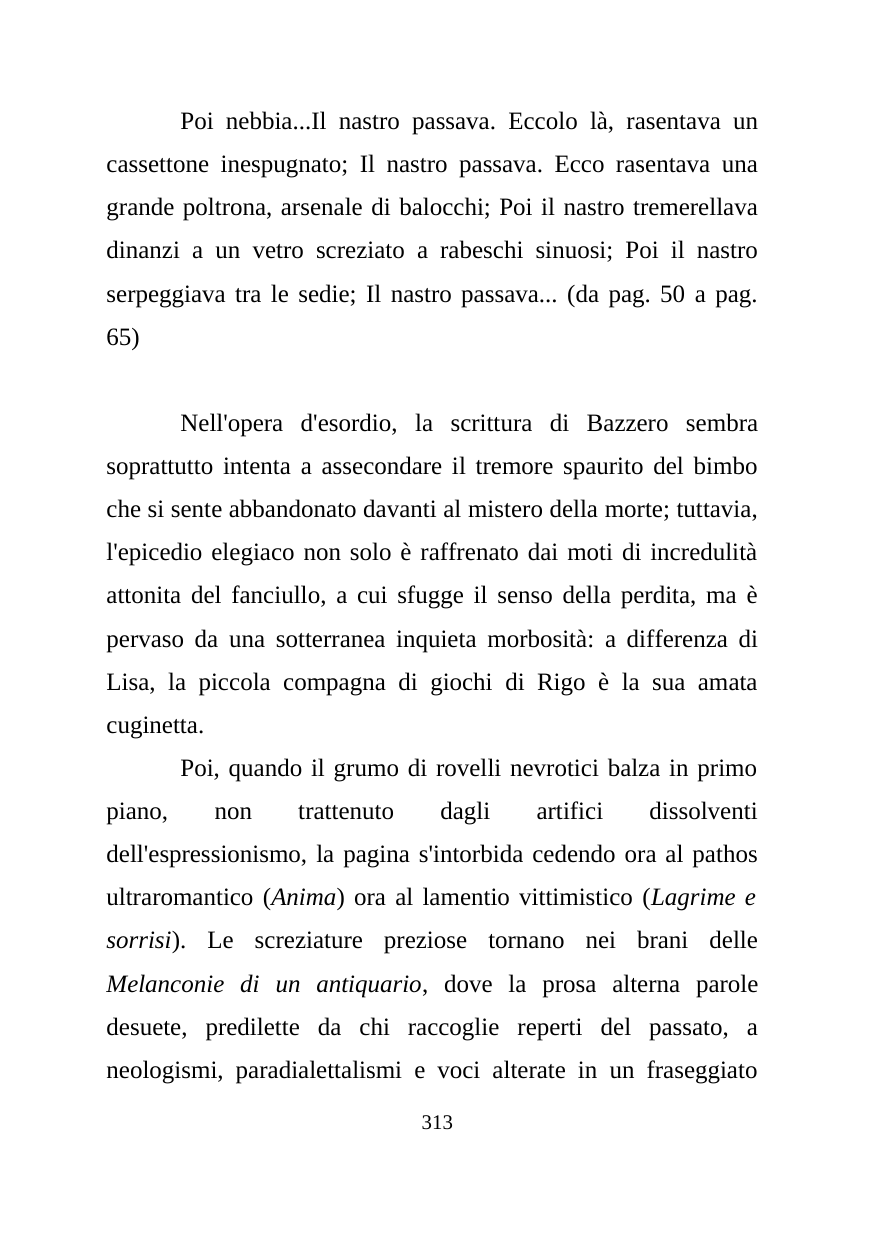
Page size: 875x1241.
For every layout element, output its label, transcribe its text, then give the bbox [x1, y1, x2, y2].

text Nell'opera d'esordio, la scrittura di Bazzero sembra soprattutto intenta a assecondare il tremore spaurito del bimbo che si sente abbandonato davanti al mistero della morte; tuttavia, l'epicedio elegiaco non solo è raffrenato dai moti di incredulità attonita del fanciullo, a cui sfugge il senso della perdita, ma è pervaso da una sotterranea inquieta morbosità: a differenza di Lisa, la piccola compagna di giochi di Rigo è la sua amata cuginetta. [106, 408, 758, 739]
text Poi nebbia...Il nastro passava. Eccolo là, rasentava un cassettone inespugnato; Il nastro passava. Ecco rasentava una grande poltrona, arsenale di balocchi; Poi il nastro tremerellava dinanzi a un vetro screziato a rabeschi sinuosi; Poi il nastro serpeggiava tra le sedie; Il nastro passava... (da pag. 50 a pag. 65) [106, 106, 758, 351]
text Poi, quando il grumo di rovelli nevrotici balza in primo piano, non trattenuto dagli artifici dissolventi dell'espressionismo, la pagina s'intorbida cedendo ora al pathos ultraromantico (Anima) ora al lamentio vittimistico (Lagrime e sorrisi). Le screziature preziose tornano nei brani delle Melanconie di un antiquario, dove la prosa alterna parole desuete, predilette da chi raccoglie reperti del passato, a neologismi, paradialettalismi e voci alterate in un fraseggiato [106, 753, 758, 1084]
